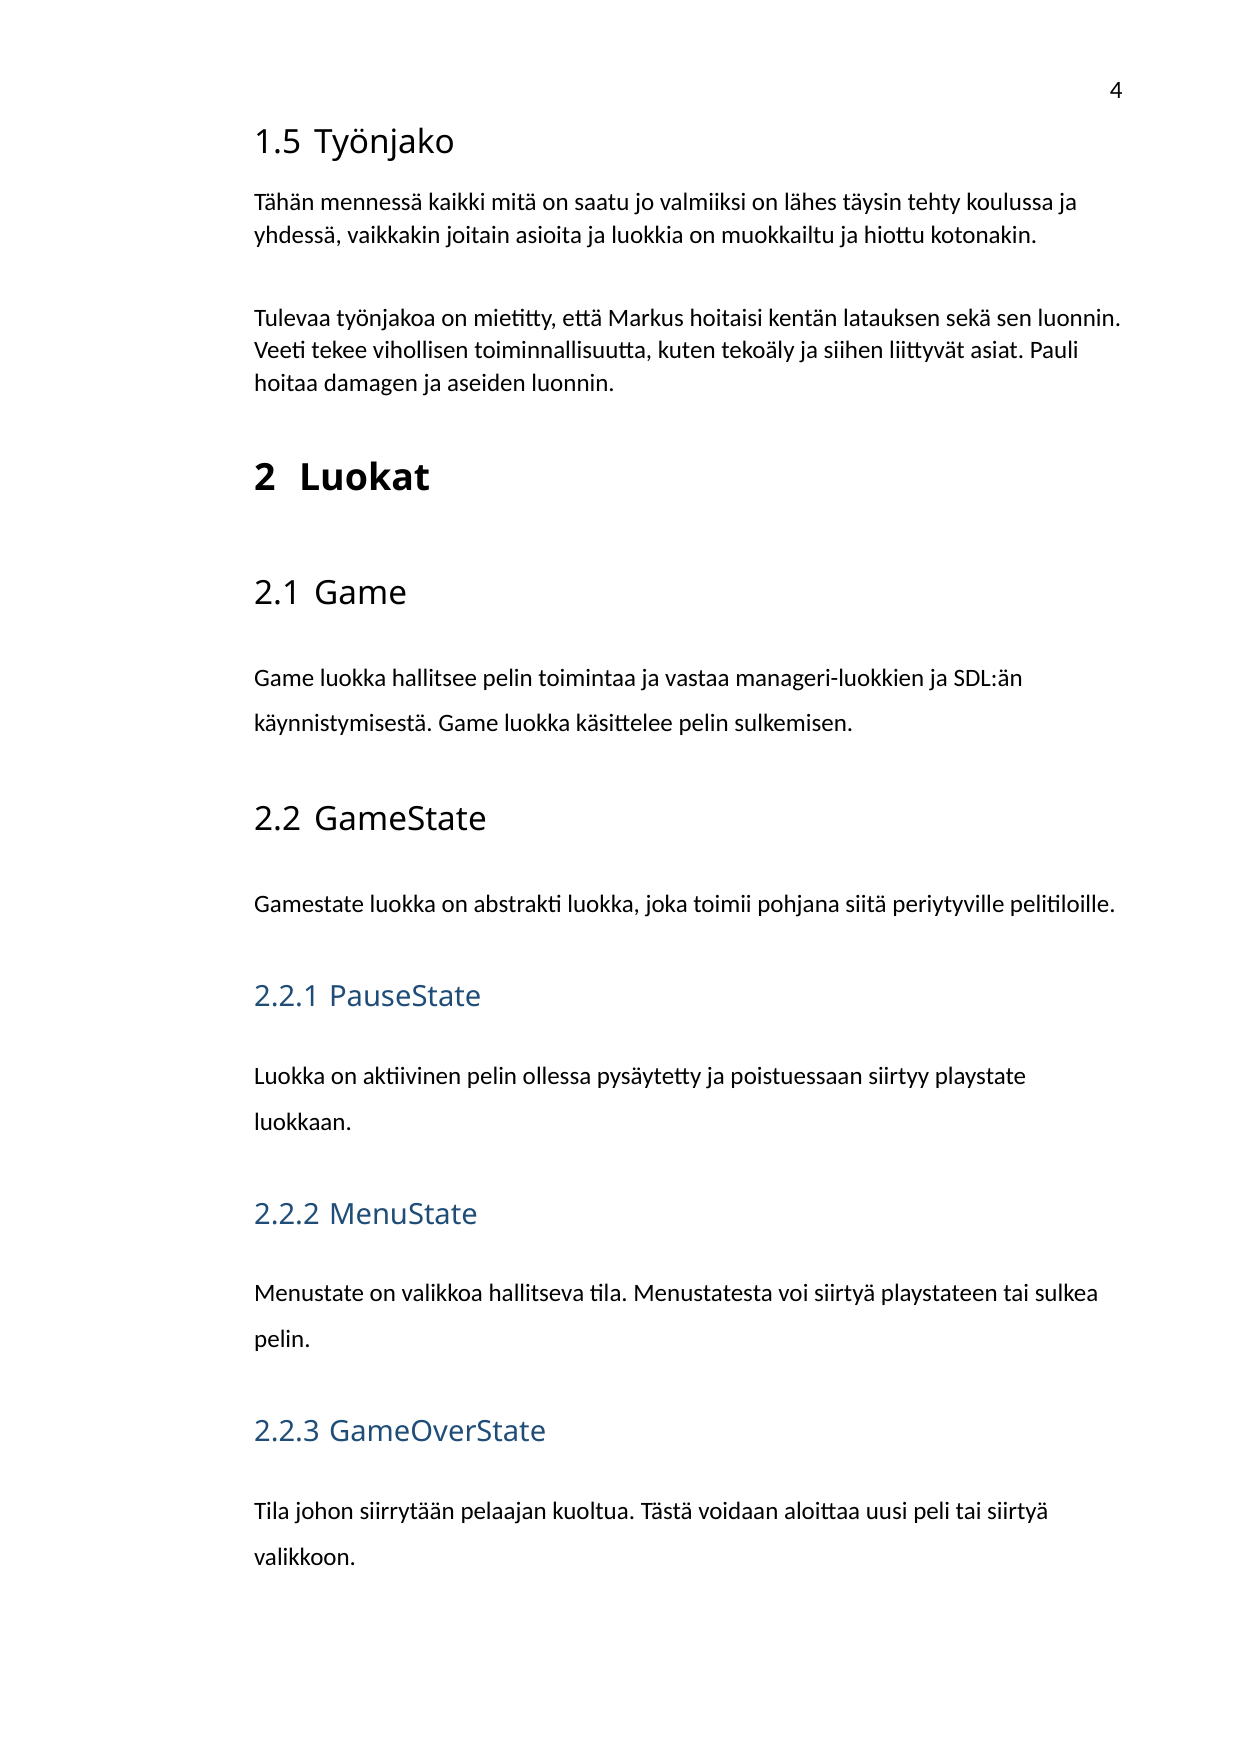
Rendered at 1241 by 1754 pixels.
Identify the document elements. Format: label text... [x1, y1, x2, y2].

text Gamestate luokka on abstrakti luokka, joka toimii pohjana siitä periytyville pelitiloille. [254, 888, 1122, 918]
subtitle PauseState [254, 975, 1122, 1015]
text Menustate on valikkoa hallitseva tila. Menustatesta voi siirtyä playstateen tai sulkea pelin. [254, 1277, 1122, 1354]
text Luokka on aktiivinen pelin ollessa pysäytetty ja poistuessaan siirtyy playstate luokkaan. [254, 1060, 1122, 1136]
subtitle GameOverState [254, 1411, 1122, 1450]
subtitle Työnjako [254, 118, 1122, 163]
subtitle Luokat [254, 450, 1122, 501]
text Game luokka hallitsee pelin toimintaa ja vastaa manageri-luokkien ja SDL:än käynnistymisestä. Game luokka käsittelee pelin sulkemisen. [254, 662, 1122, 738]
subtitle MenuState [254, 1193, 1122, 1233]
subtitle GameState [254, 795, 1122, 840]
text Tila johon siirrytään pelaajan kuoltua. Tästä voidaan aloittaa uusi peli tai siirtyä valikkoon. [254, 1495, 1122, 1571]
text Tulevaa työnjakoa on mietitty, että Markus hoitaisi kentän latauksen sekä sen luonnin. Veeti tekee vihollisen toiminnallisuutta, kuten tekoäly ja siihen liittyvät asiat. Pauli hoitaa damagen ja aseiden luonnin. [254, 269, 1122, 398]
text Tähän mennessä kaikki mitä on saatu jo valmiiksi on lähes täysin tehty koulussa ja yhdessä, vaikkakin joitain asioita ja luokkia on muokkailtu ja hiottu kotonakin. [254, 186, 1122, 250]
subtitle Game [254, 569, 1122, 614]
